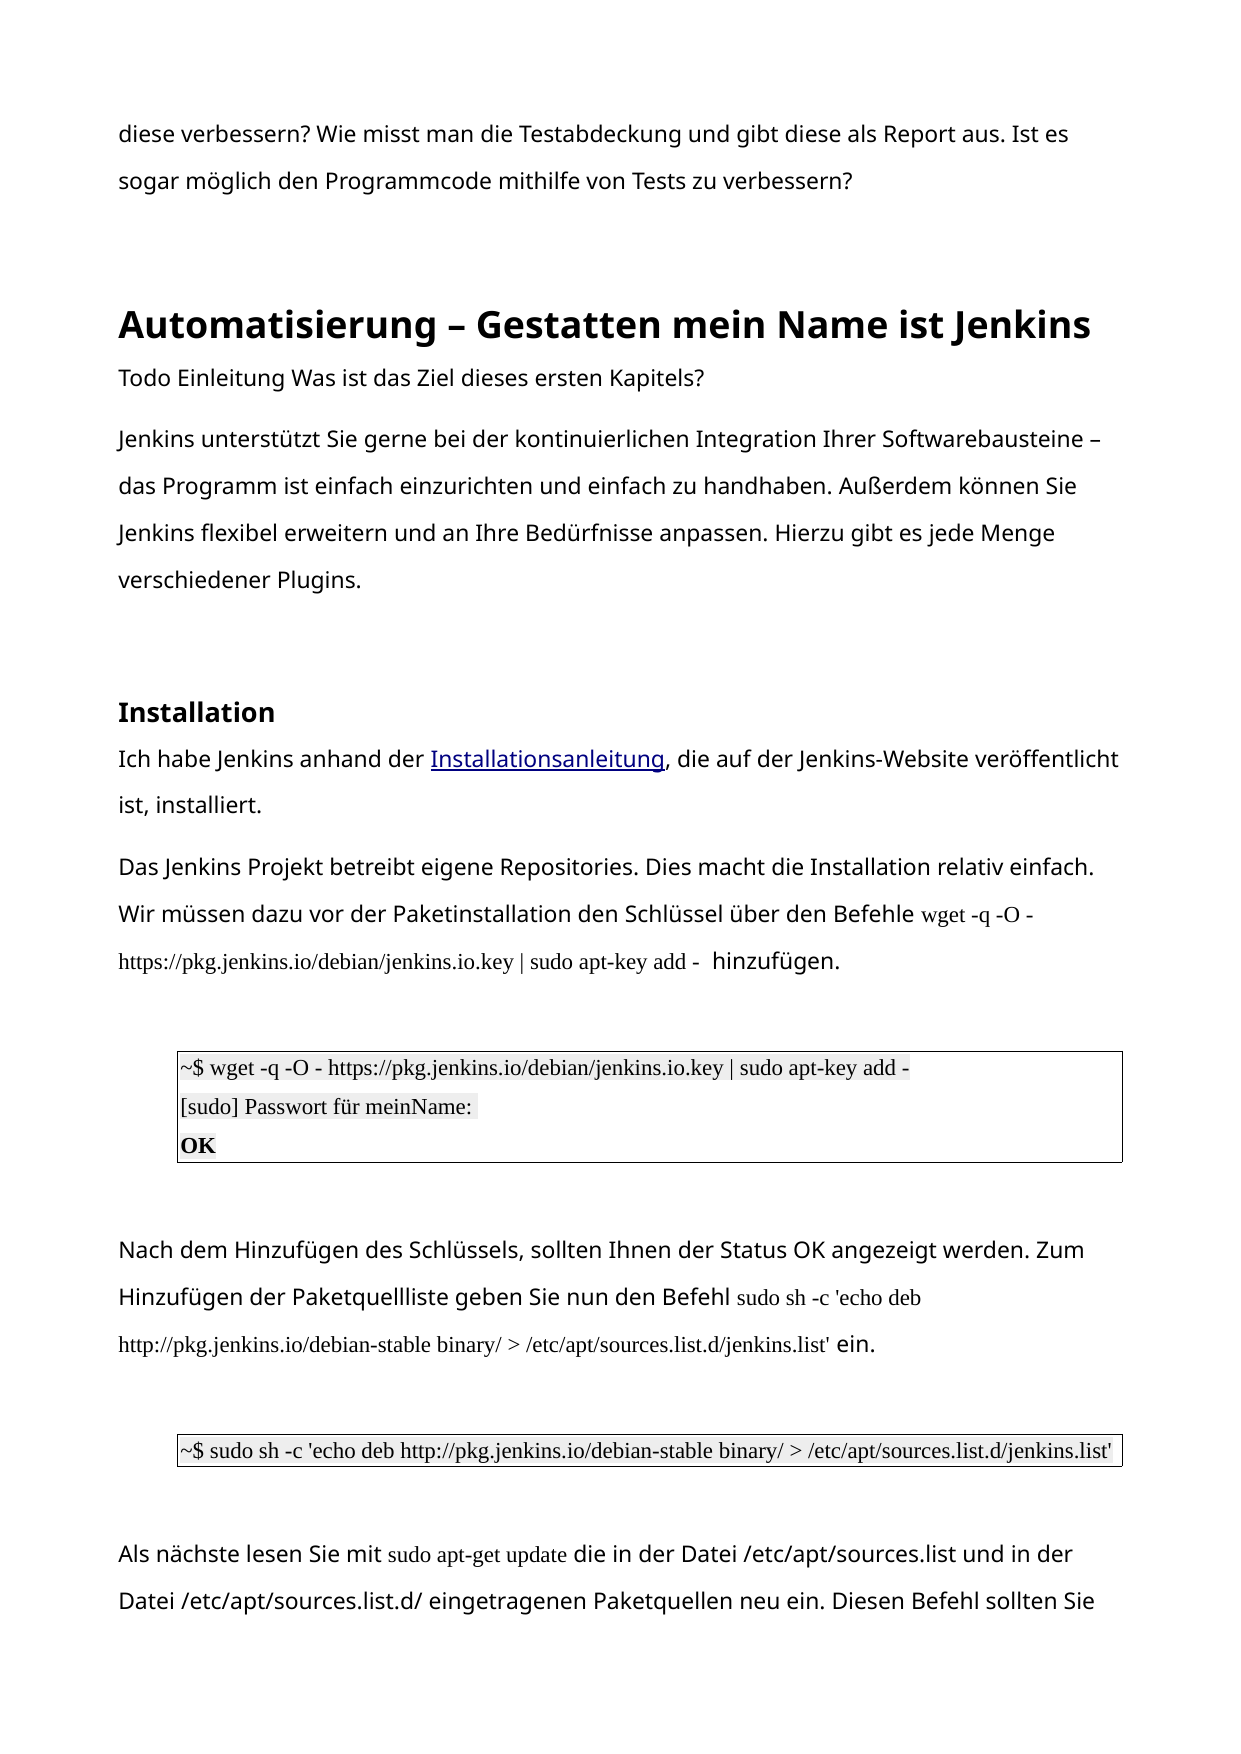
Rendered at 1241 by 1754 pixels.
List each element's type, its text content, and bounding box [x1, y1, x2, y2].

subtitle Automatisierung – Gestatten mein Name ist Jenkins [118, 298, 1122, 349]
subtitle Installation [118, 693, 1122, 730]
text ~$ sudo sh -c 'echo deb http://pkg.jenkins.io/debian-stable binary/ > /etc/apt/sources.list.d/jenkins.list' [178, 1435, 1122, 1466]
text Todo Einleitung Was ist das Ziel dieses ersten Kapitels? [118, 362, 1122, 393]
text Das Jenkins Projekt betreibt eigene Repositories. Dies macht die Installation relativ einfach. Wir müssen dazu vor der Paketinstallation den Schlüssel über den Befehle wget -q -O - https://pkg.jenkins.io/debian/jenkins.io.key | sudo apt-key add - hinzufügen. [118, 851, 1122, 976]
text Jenkins unterstützt Sie gerne bei der kontinuierlichen Integration Ihrer Softwarebausteine – das Programm ist einfach einzurichten und einfach zu handhaben. Außerdem können Sie Jenkins flexibel erweitern und an Ihre Bedürfnisse anpassen. Hierzu gibt es jede Menge verschiedener Plugins. [118, 423, 1122, 595]
text diese verbessern? Wie misst man die Testabdeckung und gibt diese als Report aus. Ist es sogar möglich den Programmcode mithilfe von Tests zu verbessern? [118, 118, 1122, 196]
text ~$ wget -q -O - https://pkg.jenkins.io/debian/jenkins.io.key | sudo apt-key add - [sudo] Passwort für meinName: OK [178, 1052, 1122, 1162]
text Nach dem Hinzufügen des Schlüssels, sollten Ihnen der Status OK angezeigt werden. Zum Hinzufügen der Paketquellliste geben Sie nun den Befehl sudo sh -c 'echo deb http://pkg.jenkins.io/debian-stable binary/ > /etc/apt/sources.list.d/jenkins.list' ein. [118, 1234, 1122, 1359]
text Als nächste lesen Sie mit sudo apt-get update die in der Datei /etc/apt/sources.list und in der Datei /etc/apt/sources.list.d/ eingetragenen Paketquellen neu ein. Diesen Befehl sollten Sie [118, 1538, 1122, 1616]
text Ich habe Jenkins anhand der Installationsanleitung, die auf der Jenkins-Website veröffentlicht ist, installiert. [118, 742, 1122, 821]
